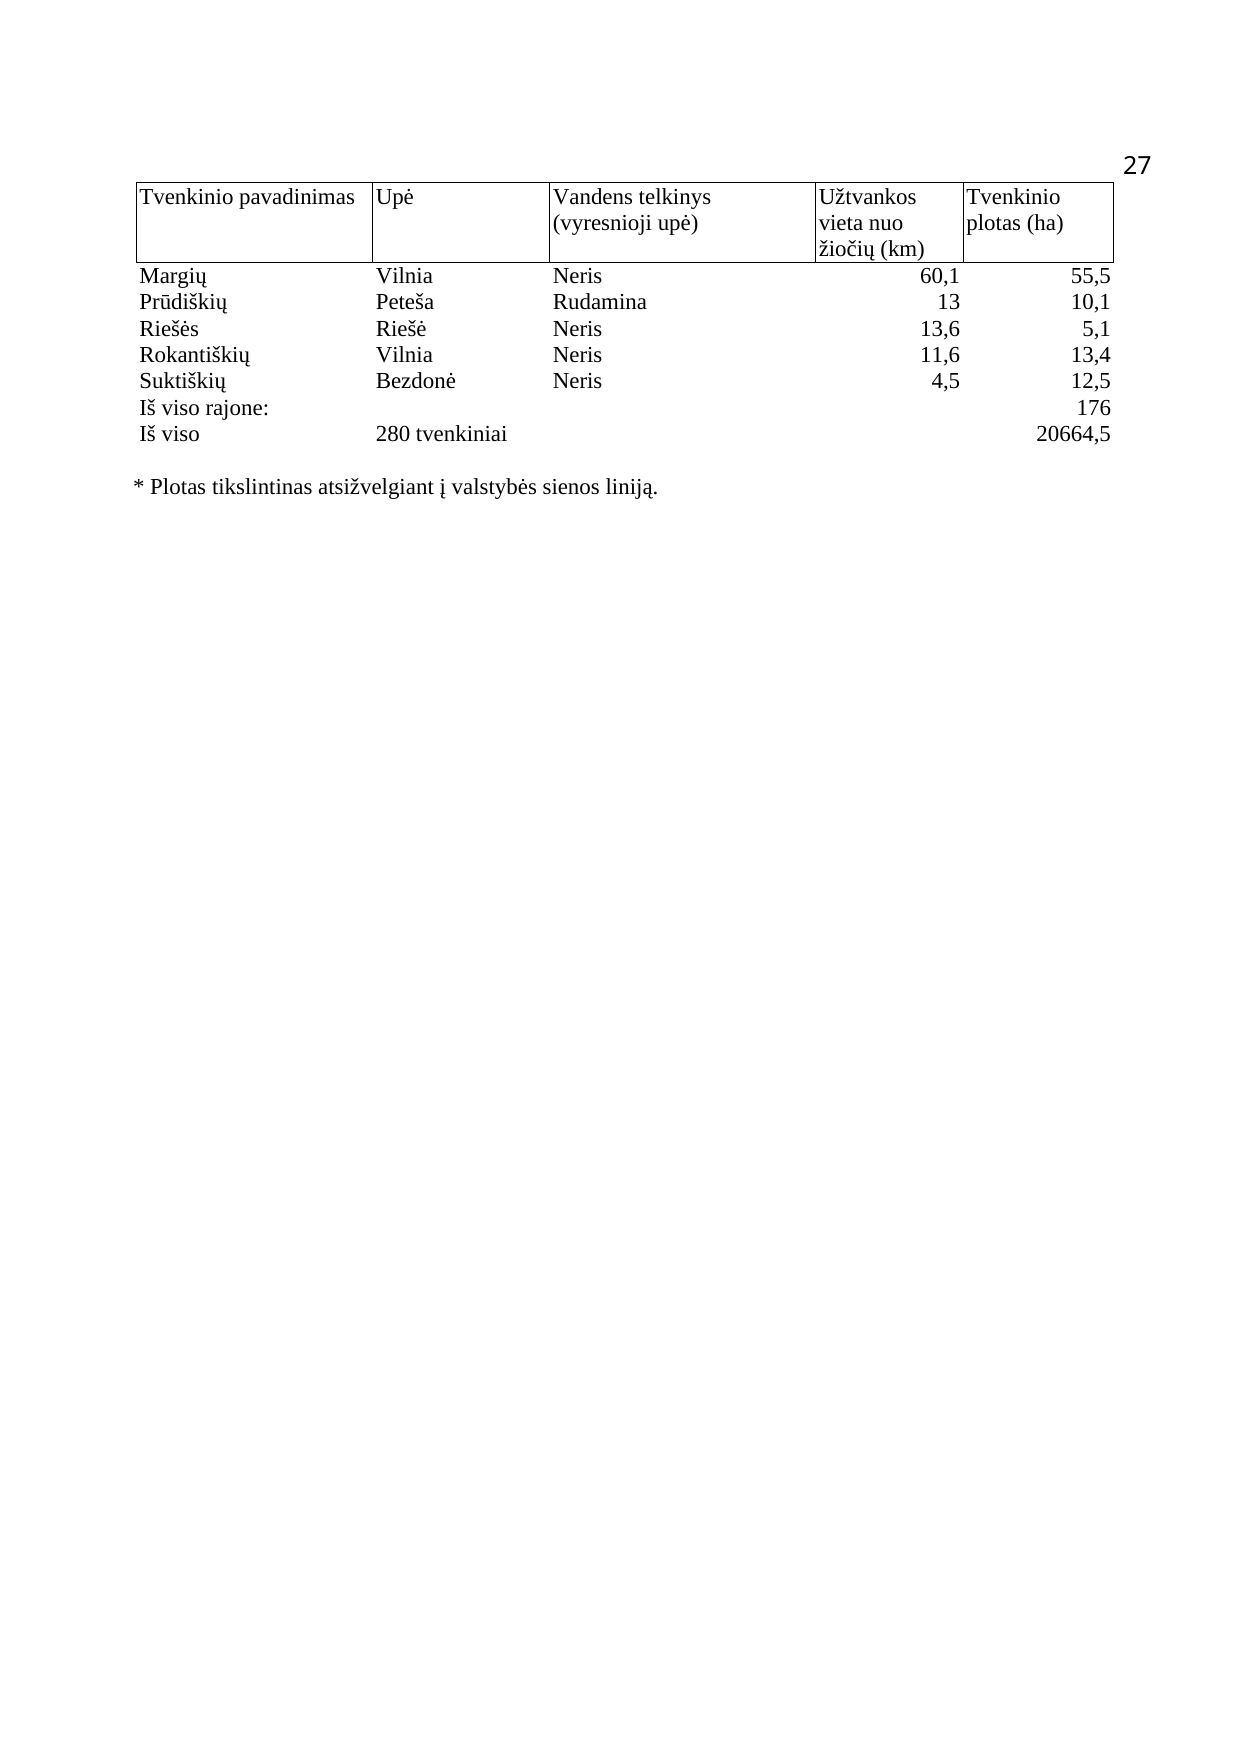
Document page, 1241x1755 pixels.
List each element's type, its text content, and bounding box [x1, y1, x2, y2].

table_cell 20664,5 [963, 420, 1114, 446]
table_cell 60,1 [815, 263, 963, 288]
table_header Tvenkinio pavadinimas [137, 183, 372, 262]
table_cell 55,5 [963, 263, 1114, 288]
table_cell Rudamina [550, 288, 815, 314]
table_cell 4,5 [815, 367, 963, 394]
table_cell Margių [136, 263, 372, 288]
table_cell 13,6 [815, 315, 963, 341]
table_cell Neris [550, 315, 815, 341]
table_cell Riešės [136, 315, 372, 341]
table_cell [815, 420, 963, 446]
table_cell Rokantiškių [136, 341, 372, 367]
table_cell Vilnia [373, 341, 549, 367]
table_header Tvenkinio plotas (ha) [964, 183, 1113, 262]
table_cell 11,6 [815, 341, 963, 367]
table_cell [373, 394, 549, 420]
text * Plotas tikslintinas atsižvelgiant į valstybės sienos liniją. [133, 473, 1152, 499]
table_cell Iš viso rajone: [136, 394, 372, 420]
table_cell 12,5 [963, 367, 1114, 394]
table_cell [550, 394, 815, 420]
table_cell Prūdiškių [136, 288, 372, 314]
table_header Upė [373, 183, 549, 262]
table_cell Riešė [373, 315, 549, 341]
table_cell 13,4 [963, 341, 1114, 367]
table_cell [550, 420, 815, 446]
table_cell [815, 394, 963, 420]
table_cell Neris [550, 341, 815, 367]
table_cell Peteša [373, 288, 549, 314]
table_cell 280 tvenkiniai [373, 420, 549, 446]
table_cell 13 [815, 288, 963, 314]
table_cell 10,1 [963, 288, 1114, 314]
table_cell 176 [963, 394, 1114, 420]
table_cell Suktiškių [136, 367, 372, 394]
table_cell Neris [550, 263, 815, 288]
table_cell Vilnia [373, 263, 549, 288]
table_cell Neris [550, 367, 815, 394]
table_cell Bezdonė [373, 367, 549, 394]
table_header Vandens telkinys (vyresnioji upė) [550, 183, 815, 262]
table_cell 5,1 [963, 315, 1114, 341]
table_cell Iš viso [136, 420, 372, 446]
table_header Užtvankos vieta nuo žiočių (km) [816, 183, 963, 262]
